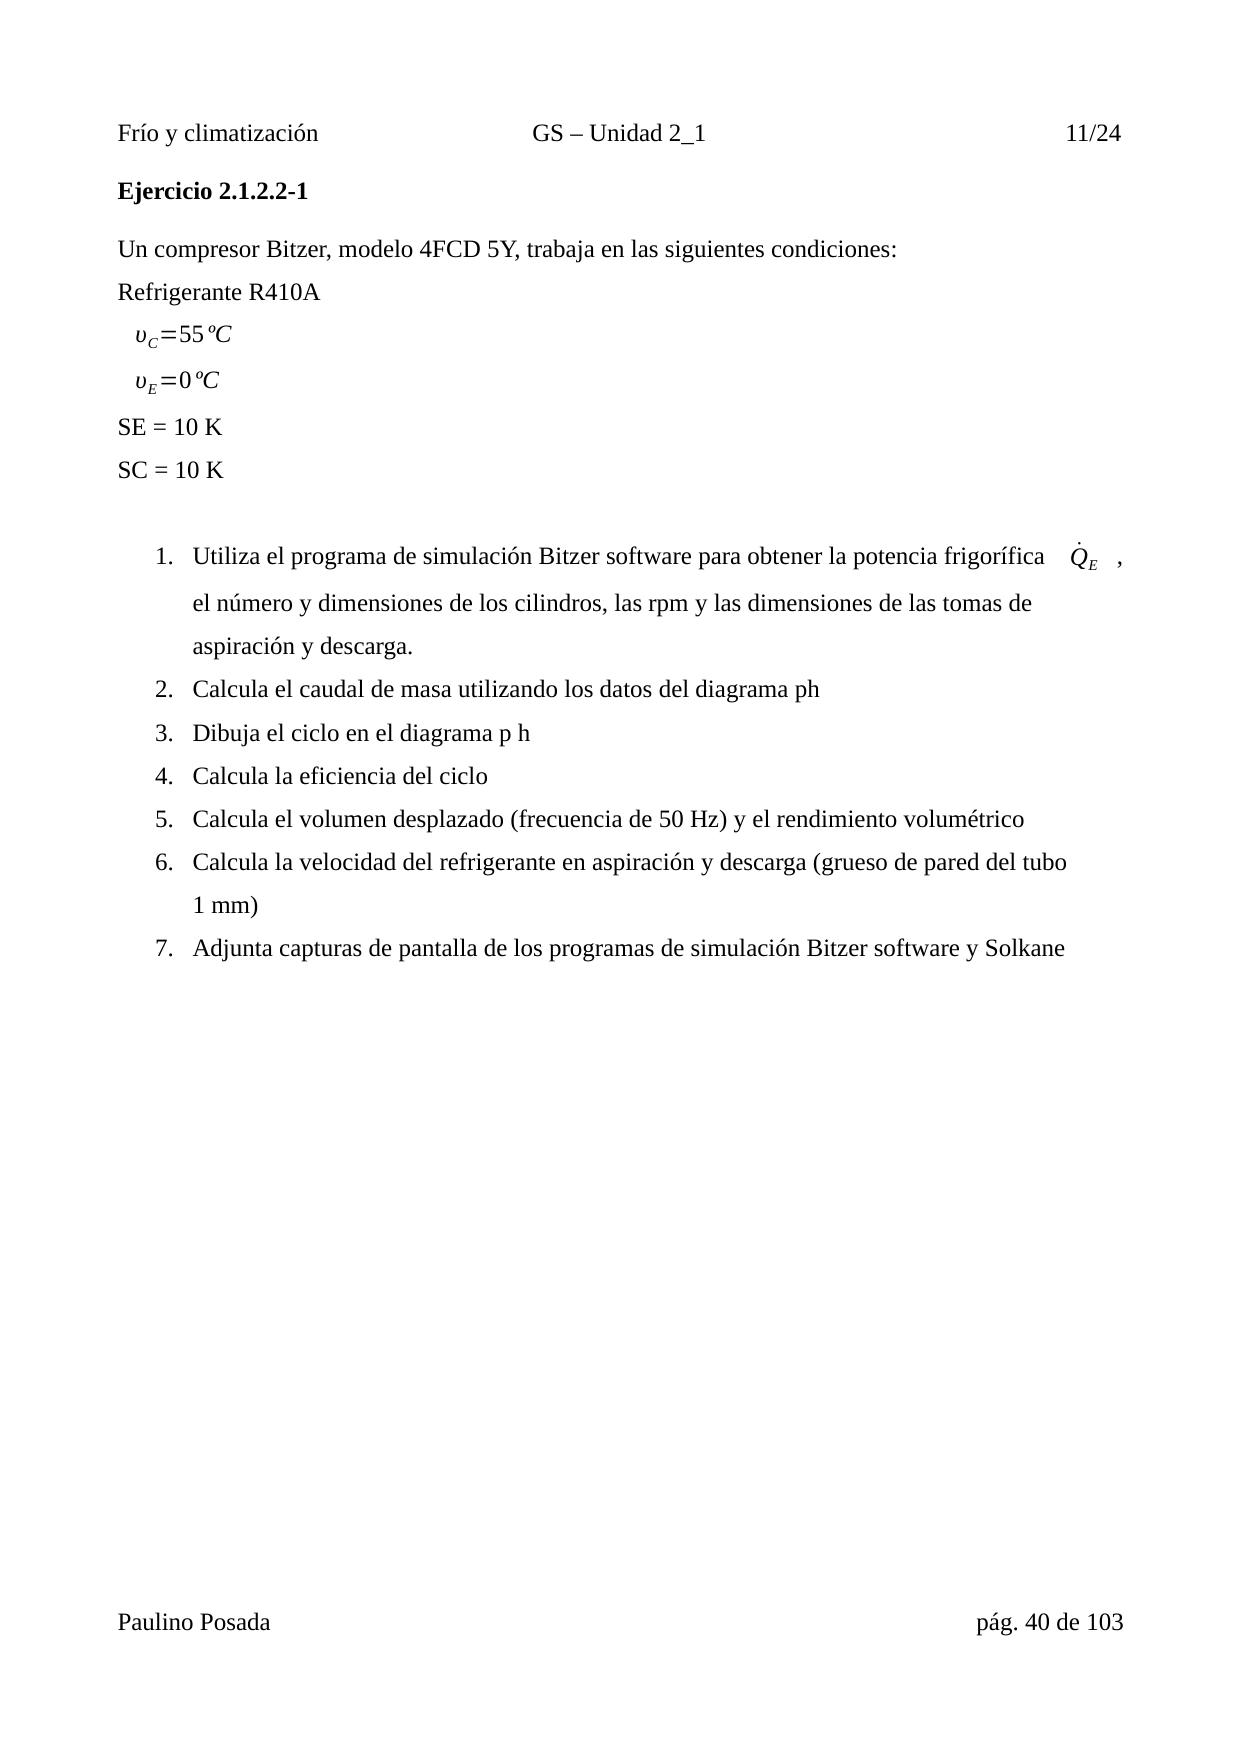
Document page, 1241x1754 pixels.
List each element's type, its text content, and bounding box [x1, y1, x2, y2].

text Ejercicio 2.1.2.2-1 [117, 176, 1123, 205]
text Un compresor Bitzer, modelo 4FCD 5Y, trabaja en las siguientes condiciones: [117, 234, 1123, 263]
text SE = 10 K [117, 412, 1123, 441]
list Adjunta capturas de pantalla de los programas de simulación Bitzer software y Solkane [155, 933, 1123, 962]
list Utiliza el programa de simulación Bitzer software para obtener la potencia frigorífica , el número y dimensiones de los cilindros, las rpm y las dimensiones de las tomas de aspiración y descarga. [155, 541, 1123, 660]
text SC = 10 K [117, 455, 1123, 484]
text Refrigerante R410A [117, 277, 1123, 306]
list Calcula el volumen desplazado (frecuencia de 50 Hz) y el rendimiento volumétrico [155, 804, 1123, 833]
list Calcula la velocidad del refrigerante en aspiración y descarga (grueso de pared del tubo [155, 847, 1123, 876]
list 1 mm) [155, 890, 1123, 919]
list Calcula la eficiencia del ciclo [155, 761, 1123, 789]
list Calcula el caudal de masa utilizando los datos del diagrama ph [155, 674, 1123, 703]
list Dibuja el ciclo en el diagrama p h [155, 718, 1123, 746]
